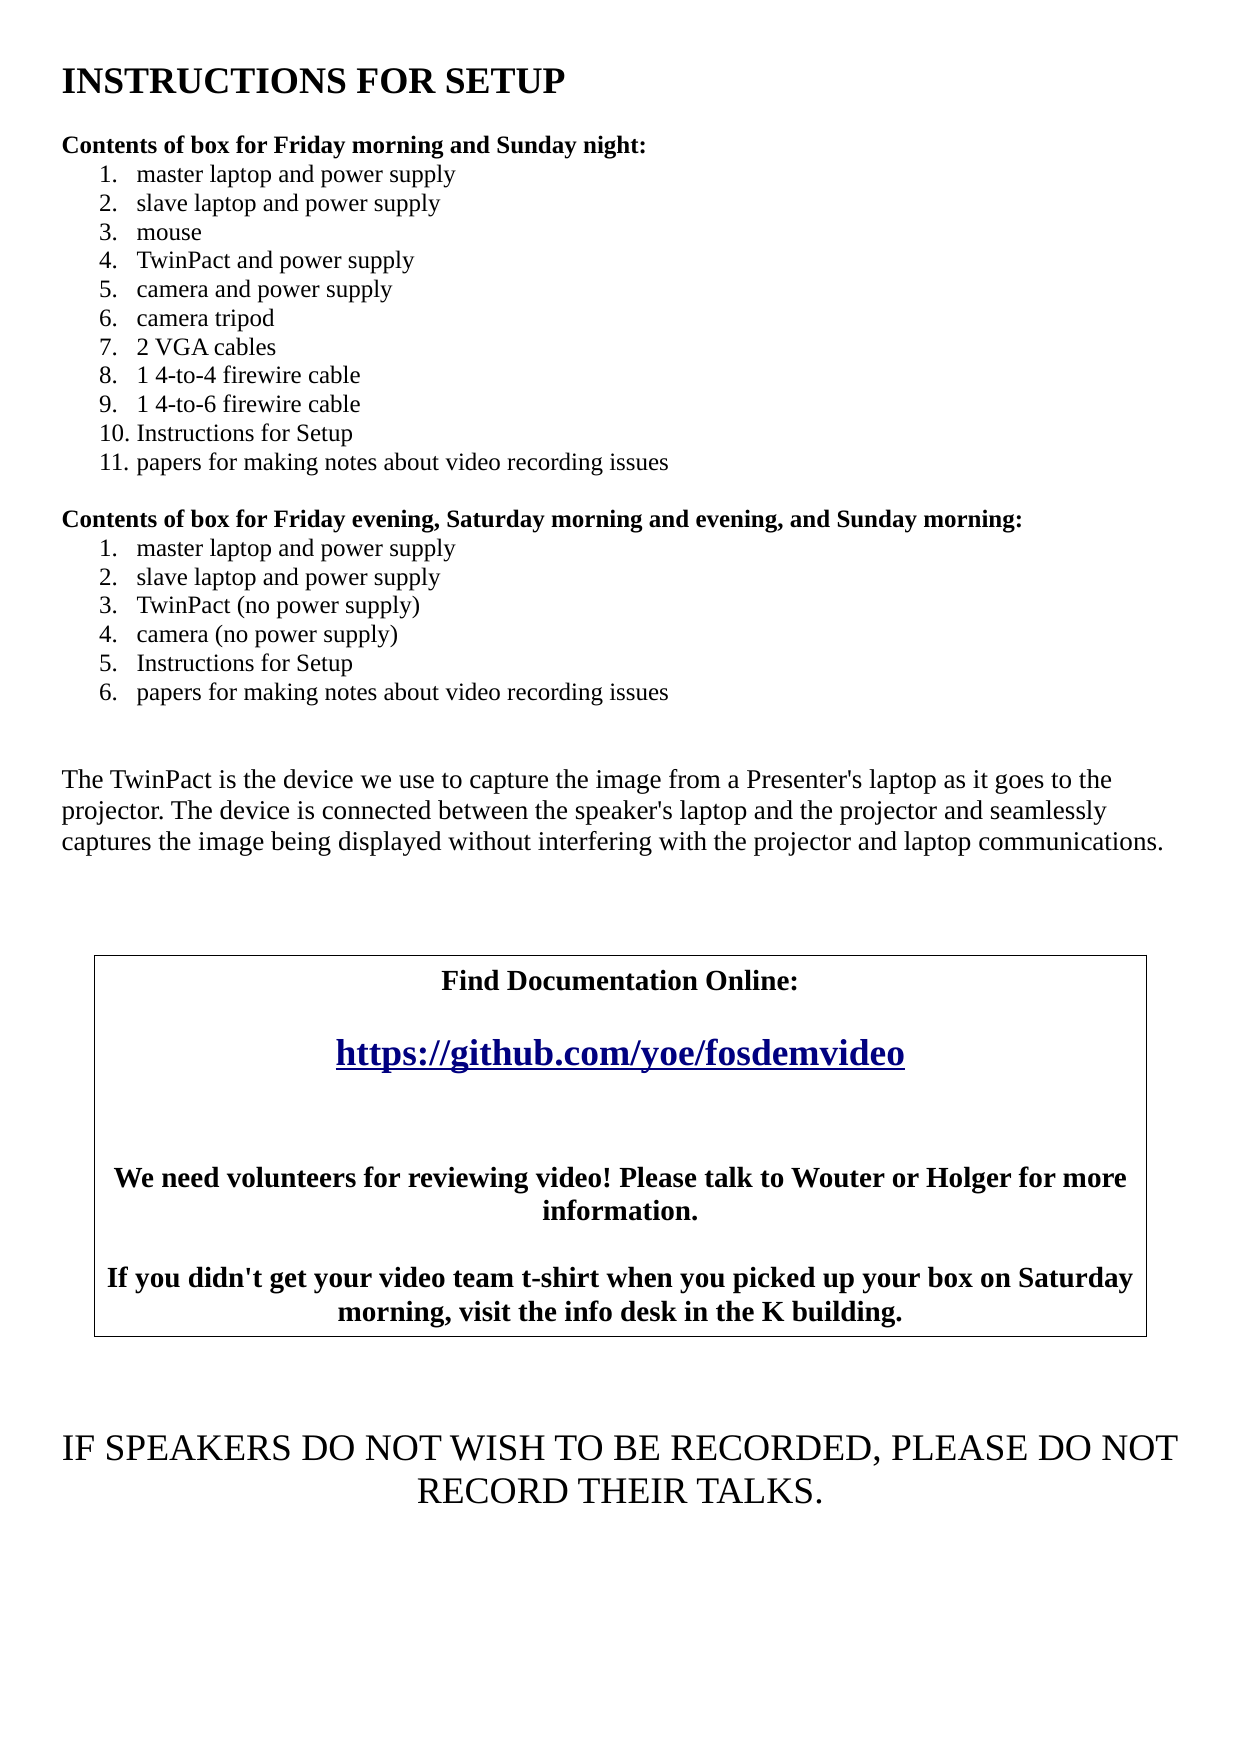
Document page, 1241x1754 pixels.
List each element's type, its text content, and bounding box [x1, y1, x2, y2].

list slave laptop and power supply [99, 188, 1179, 217]
list slave laptop and power supply [99, 562, 1179, 590]
text We need volunteers for reviewing video! Please talk to Wouter or Holger for more information. [103, 1160, 1137, 1227]
list camera tripod [99, 303, 1179, 332]
list mouse [99, 217, 1179, 245]
text Contents of box for Friday morning and Sunday night: [61, 130, 1179, 159]
list TwinPact and power supply [99, 245, 1179, 274]
list 1 4-to-4 firewire cable [99, 360, 1179, 389]
text IF SPEAKERS DO NOT WISH TO BE RECORDED, PLEASE DO NOT RECORD THEIR TALKS. [61, 1425, 1179, 1511]
list 1 4-to-6 firewire cable [99, 389, 1179, 418]
list camera (no power supply) [99, 619, 1179, 648]
text INSTRUCTIONS FOR SETUP [61, 58, 1179, 102]
text https://github.com/yoe/fosdemvideo [103, 1031, 1137, 1074]
text Find Documentation Online: [103, 963, 1137, 997]
text Contents of box for Friday evening, Saturday morning and evening, and Sunday morning: [61, 504, 1179, 533]
list Instructions for Setup [99, 418, 1179, 447]
list 2 VGA cables [99, 332, 1179, 360]
list TwinPact (no power supply) [99, 590, 1179, 619]
list papers for making notes about video recording issues [99, 677, 1179, 705]
list master laptop and power supply [99, 159, 1179, 188]
text If you didn't get your video team t-shirt when you picked up your box on Saturday morning, visit the info desk in the K building. [103, 1261, 1137, 1328]
list Instructions for Setup [99, 648, 1179, 677]
text The TwinPact is the device we use to capture the image from a Presenter's laptop as it goes to the projector. The device is connected between the speaker's laptop and the projector and seamlessly captures the image being displayed without interfering with the projector and laptop communications. [61, 763, 1179, 856]
list camera and power supply [99, 274, 1179, 303]
list master laptop and power supply [99, 533, 1179, 562]
list papers for making notes about video recording issues [99, 447, 1179, 475]
